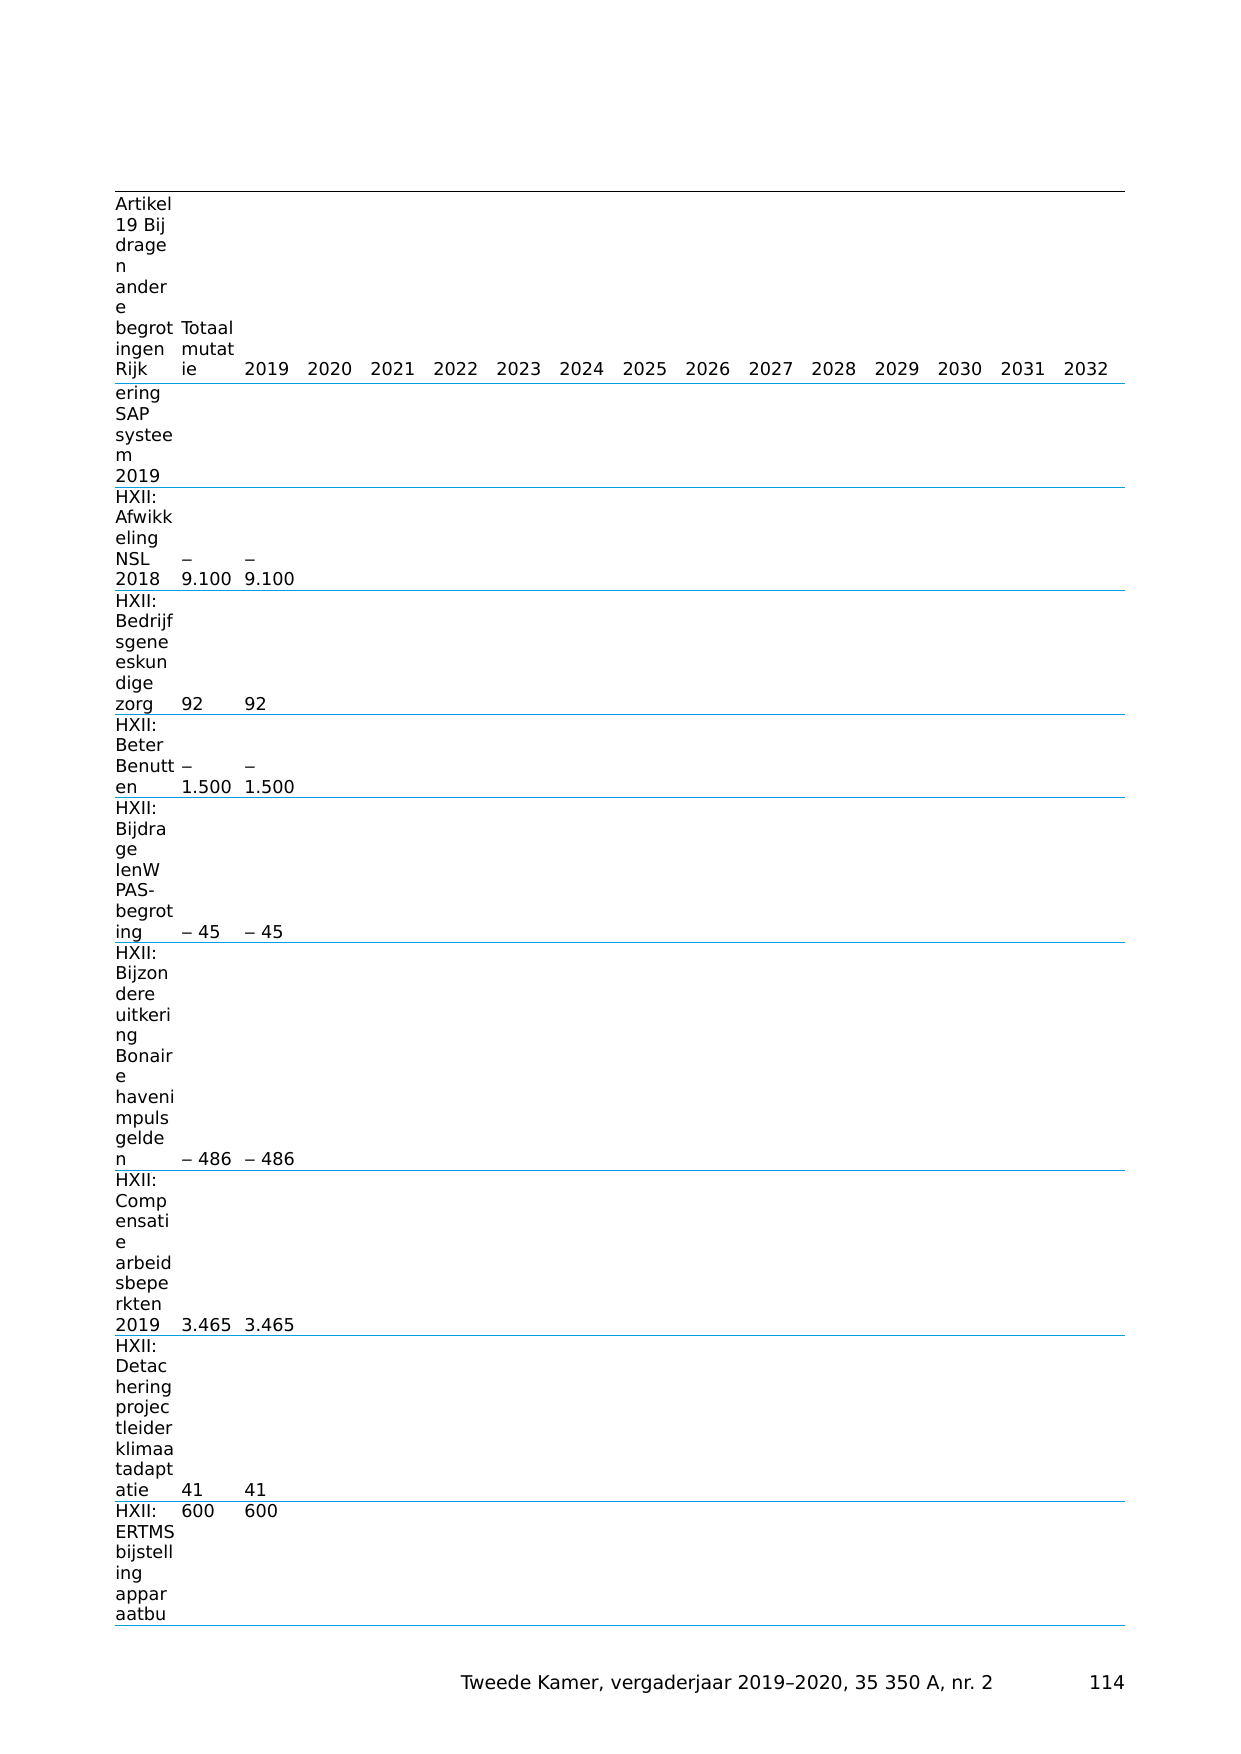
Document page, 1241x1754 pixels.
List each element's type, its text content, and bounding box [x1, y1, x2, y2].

table_header 2024 [556, 192, 619, 383]
table_cell [998, 1502, 1060, 1625]
table_cell [934, 943, 997, 1169]
table_cell ‒ 1.500 [241, 715, 304, 797]
table_cell [998, 488, 1060, 590]
table_cell [1060, 384, 1125, 486]
table_cell [556, 715, 619, 797]
table_cell [619, 715, 682, 797]
table_cell [871, 591, 934, 714]
table_cell [367, 715, 430, 797]
table_header Artikel 19 Bijdragen andere begrotingen Rijk [115, 192, 178, 383]
table_cell [1060, 1336, 1125, 1501]
table_cell HXII: ERTMS bijstelling apparaatbu [115, 1502, 178, 1625]
table_cell [430, 1336, 493, 1501]
table_cell [808, 798, 871, 942]
table_cell [556, 1171, 619, 1335]
table_cell [430, 384, 493, 486]
table_cell [682, 591, 745, 714]
table_cell [808, 1336, 871, 1501]
table_cell [682, 1171, 745, 1335]
table_cell [745, 488, 808, 590]
table_cell [556, 1502, 619, 1625]
table_cell 3.465 [178, 1171, 241, 1335]
table_cell [1060, 488, 1125, 590]
table_cell ‒ 486 [178, 943, 241, 1169]
table_cell [304, 488, 367, 590]
table_cell [934, 488, 997, 590]
table_cell 92 [241, 591, 304, 714]
table_cell [556, 1336, 619, 1501]
table_cell [934, 591, 997, 714]
table_cell [1060, 1502, 1125, 1625]
table_cell ‒ 45 [241, 798, 304, 942]
table_cell [998, 591, 1060, 714]
table_cell [241, 384, 304, 486]
table_cell [619, 1336, 682, 1501]
table_cell ‒ 1.500 [178, 715, 241, 797]
table_cell [745, 591, 808, 714]
table_cell [1060, 715, 1125, 797]
table_cell [430, 1502, 493, 1625]
table_cell [871, 488, 934, 590]
table_cell [682, 798, 745, 942]
table_cell [998, 798, 1060, 942]
table_cell [367, 1171, 430, 1335]
table_cell [682, 715, 745, 797]
table_header 2031 [998, 192, 1060, 383]
table_cell [367, 591, 430, 714]
table_header 2025 [619, 192, 682, 383]
table_cell ‒ 45 [178, 798, 241, 942]
table_cell [871, 943, 934, 1169]
table_cell [682, 384, 745, 486]
table_cell HXII: Bijzondere uitkering Bonaire havenimpulsgelden [115, 943, 178, 1169]
table_header 2022 [430, 192, 493, 383]
table_cell [808, 943, 871, 1169]
table_header 2021 [367, 192, 430, 383]
table_cell [682, 1502, 745, 1625]
table_cell [556, 384, 619, 486]
table_cell ‒ 9.100 [241, 488, 304, 590]
table_cell [934, 384, 997, 486]
table_cell 3.465 [241, 1171, 304, 1335]
table_cell [808, 591, 871, 714]
table_cell 41 [241, 1336, 304, 1501]
table_cell ‒ 9.100 [178, 488, 241, 590]
table_cell [367, 943, 430, 1169]
table_cell [808, 715, 871, 797]
table_header 2029 [871, 192, 934, 383]
table_cell [430, 1171, 493, 1335]
table_cell [367, 488, 430, 590]
table_cell [934, 798, 997, 942]
table_cell [998, 1171, 1060, 1335]
table_cell 600 [178, 1502, 241, 1625]
table_cell [1060, 1171, 1125, 1335]
table_cell [1060, 798, 1125, 942]
table_cell [493, 798, 556, 942]
table_cell [808, 1171, 871, 1335]
table_cell HXII: Afwikkeling NSL 2018 [115, 488, 178, 590]
table_cell [871, 1336, 934, 1501]
table_cell [367, 1502, 430, 1625]
table_cell 600 [241, 1502, 304, 1625]
table_cell [998, 384, 1060, 486]
table_cell [808, 1502, 871, 1625]
table_header 2026 [682, 192, 745, 383]
table_cell [304, 943, 367, 1169]
table_cell 41 [178, 1336, 241, 1501]
table_cell [493, 488, 556, 590]
table_cell [745, 715, 808, 797]
table_cell [745, 1336, 808, 1501]
table_cell [493, 715, 556, 797]
table_cell [682, 943, 745, 1169]
table_cell HXII: Bedrijfsgeneeskundige zorg [115, 591, 178, 714]
table_cell [1060, 943, 1125, 1169]
table_header Totaal mutatie [178, 192, 241, 383]
table_cell [367, 1336, 430, 1501]
table_header 2020 [304, 192, 367, 383]
table_cell [556, 798, 619, 942]
table_cell [998, 943, 1060, 1169]
table_cell [871, 715, 934, 797]
table_cell [998, 1336, 1060, 1501]
table_cell [934, 1336, 997, 1501]
table_header 2032 [1060, 192, 1125, 383]
table_cell [871, 798, 934, 942]
table_cell [367, 384, 430, 486]
table_cell [430, 943, 493, 1169]
table_cell [871, 1502, 934, 1625]
table_cell [745, 1171, 808, 1335]
table_cell HXII: Bijdrage IenW PAS-begroting [115, 798, 178, 942]
table_cell [745, 798, 808, 942]
table_cell [745, 384, 808, 486]
table_cell [493, 591, 556, 714]
table_cell 92 [178, 591, 241, 714]
table_cell [934, 1502, 997, 1625]
table_cell [556, 488, 619, 590]
table_cell [367, 798, 430, 942]
table_cell [619, 1502, 682, 1625]
table_cell [871, 384, 934, 486]
table_header 2023 [493, 192, 556, 383]
table_header 2030 [934, 192, 997, 383]
table_cell [998, 715, 1060, 797]
table_header 2019 [241, 192, 304, 383]
table_cell [619, 591, 682, 714]
table_cell [619, 384, 682, 486]
table_cell HXII: Detachering projectleider klimaatadaptatie [115, 1336, 178, 1501]
table_cell [178, 384, 241, 486]
table_cell [556, 591, 619, 714]
table_cell [493, 1171, 556, 1335]
table_cell [304, 1336, 367, 1501]
table_cell [619, 1171, 682, 1335]
table_cell [304, 384, 367, 486]
table_cell [493, 1502, 556, 1625]
table_cell [619, 943, 682, 1169]
table_cell [745, 1502, 808, 1625]
table_cell [430, 488, 493, 590]
table_cell HXII: Compensatie arbeidsbeperkten 2019 [115, 1171, 178, 1335]
table_cell [745, 943, 808, 1169]
table_cell [493, 943, 556, 1169]
table_header 2027 [745, 192, 808, 383]
table_cell [934, 1171, 997, 1335]
table_cell [304, 1502, 367, 1625]
table_cell [430, 591, 493, 714]
table_cell ering SAP systeem 2019 [115, 384, 178, 486]
table_cell [682, 1336, 745, 1501]
table_header 2028 [808, 192, 871, 383]
table_cell [556, 943, 619, 1169]
table_cell [1060, 591, 1125, 714]
table_cell [304, 1171, 367, 1335]
table_cell [682, 488, 745, 590]
table_cell [808, 384, 871, 486]
table_cell [304, 715, 367, 797]
table_cell [493, 1336, 556, 1501]
table_cell [934, 715, 997, 797]
table_cell ‒ 486 [241, 943, 304, 1169]
table_cell [871, 1171, 934, 1335]
table_cell HXII: Beter Benutten [115, 715, 178, 797]
table_cell [493, 384, 556, 486]
table_cell [430, 715, 493, 797]
table_cell [304, 591, 367, 714]
table_cell [808, 488, 871, 590]
table_cell [304, 798, 367, 942]
table_cell [619, 488, 682, 590]
table_cell [430, 798, 493, 942]
table_cell [619, 798, 682, 942]
